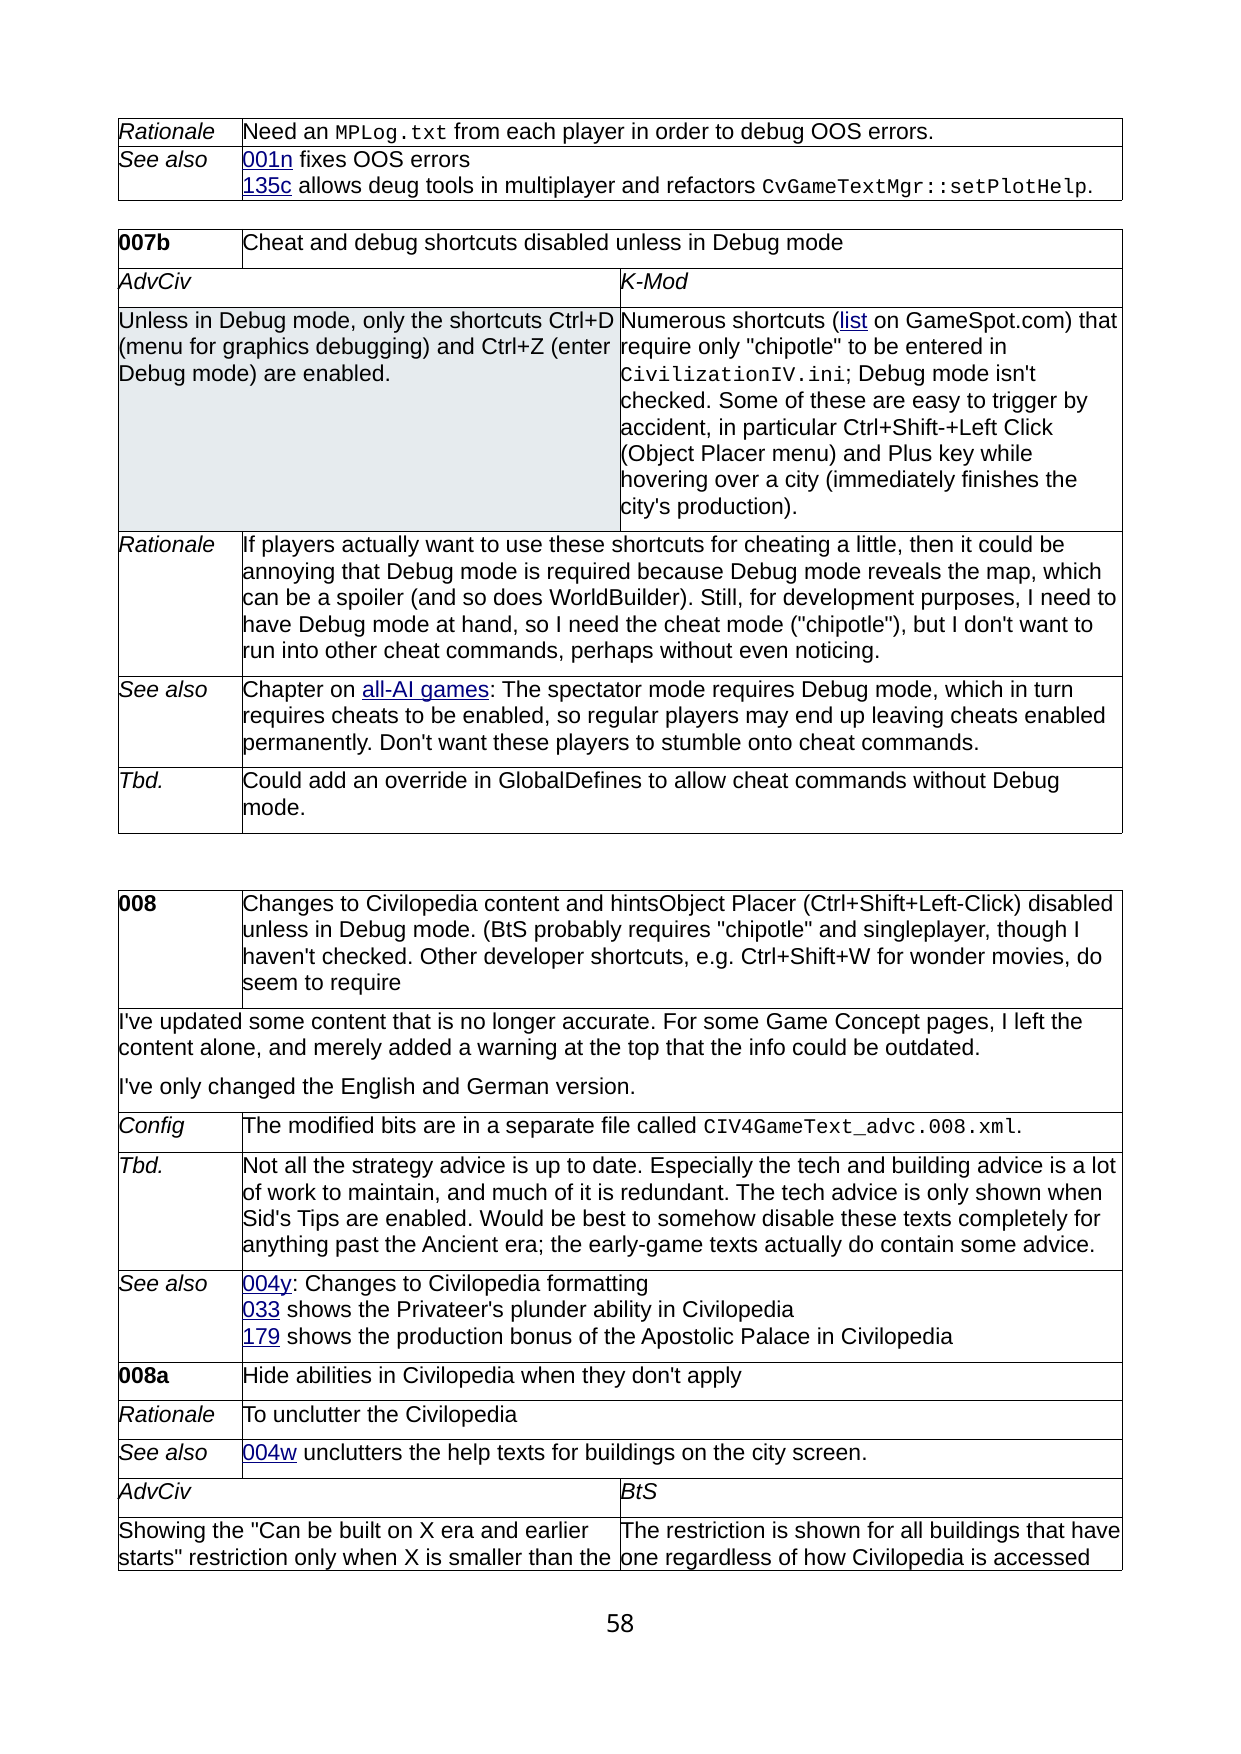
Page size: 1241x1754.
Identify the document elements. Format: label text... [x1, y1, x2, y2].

table_cell AdvCiv [119, 269, 620, 307]
table_header Changes to Civilopedia content and hintsObject Placer (Ctrl+Shift+Left-Click) disabled unless in Debug mode. (BtS probably requires "chipotle" and singleplayer, though I haven't checked. Other developer shortcuts, e.g. Ctrl+Shift+W for wonder movies, do seem to require [243, 891, 1122, 1008]
table_cell Need an MPLog.txt from each player in order to debug OOS errors. [243, 119, 1122, 146]
table_cell 008a [119, 1363, 242, 1400]
table_cell Could add an override in GlobalDefines to allow cheat commands without Debug mode. [243, 768, 1122, 832]
table_cell See also [119, 147, 242, 200]
table_cell Numerous shortcuts (list on GameSpot.com) that require only "chipotle" to be entered in CivilizationIV.ini; Debug mode isn't checked. Some of these are easy to trigger by accident, in particular Ctrl+Shift-+Left Click (Object Placer menu) and Plus key while hovering over a city (immediately finishes the city's production). [621, 308, 1122, 531]
table_cell The restriction is shown for all buildings that have one regardless of how Civilopedia is accessed [621, 1518, 1122, 1570]
table_cell 001n fixes OOS errors 135c allows deug tools in multiplayer and refactors CvGameTextMgr::setPlotHelp. [243, 147, 1122, 200]
table_cell To unclutter the Civilopedia [243, 1401, 1122, 1439]
table_cell See also [119, 1440, 242, 1478]
table_cell Rationale [119, 532, 242, 676]
table_cell 004y: Changes to Civilopedia formatting 033 shows the Privateer's plunder ability in Civilopedia 179 shows the production bonus of the Apostolic Palace in Civilopedia [243, 1271, 1122, 1362]
table_cell Config [119, 1113, 242, 1152]
table_cell K-Mod [621, 269, 1122, 307]
table_cell Not all the strategy advice is up to date. Especially the tech and building advice is a lot of work to maintain, and much of it is redundant. The tech advice is only shown when Sid's Tips are enabled. Would be best to somehow disable these texts completely for anything past the Ancient era; the early-game texts actually do contain some advice. [243, 1153, 1122, 1270]
table_cell See also [119, 677, 242, 767]
table_header Cheat and debug shortcuts disabled unless in Debug mode [243, 230, 1122, 268]
table_cell AdvCiv [119, 1479, 620, 1517]
table_cell Rationale [119, 119, 242, 146]
table_cell See also [119, 1271, 242, 1362]
table_cell BtS [621, 1479, 1122, 1517]
table_cell Tbd. [119, 768, 242, 832]
table_cell Showing the "Can be built on X era and earlier starts" restriction only when X is smaller than the [119, 1518, 620, 1570]
table_cell Hide abilities in Civilopedia when they don't apply [243, 1363, 1122, 1400]
table_cell The modified bits are in a separate file called CIV4GameText_advc.008.xml. [243, 1113, 1122, 1152]
table_header 008 [119, 891, 242, 1008]
table_cell Rationale [119, 1401, 242, 1439]
table_cell If players actually want to use these shortcuts for cheating a little, then it could be annoying that Debug mode is required because Debug mode reveals the map, which can be a spoiler (and so does WorldBuilder). Still, for development purposes, I need to have Debug mode at hand, so I need the cheat mode ("chipotle"), but I don't want to run into other cheat commands, perhaps without even noticing. [243, 532, 1122, 676]
table_cell Tbd. [119, 1153, 242, 1270]
table_cell Unless in Debug mode, only the shortcuts Ctrl+D (menu for graphics debugging) and Ctrl+Z (enter Debug mode) are enabled. [119, 308, 620, 531]
table_cell I've updated some content that is no longer accurate. For some Game Concept pages, I left the content alone, and merely added a warning at the top that the info could be outdated. I've only changed the English and German version. [119, 1009, 1122, 1112]
table_header 007b [119, 230, 242, 268]
table_cell Chapter on all-AI games: The spectator mode requires Debug mode, which in turn requires cheats to be enabled, so regular players may end up leaving cheats enabled permanently. Don't want these players to stumble onto cheat commands. [243, 677, 1122, 767]
table_cell 004w unclutters the help texts for buildings on the city screen. [243, 1440, 1122, 1478]
